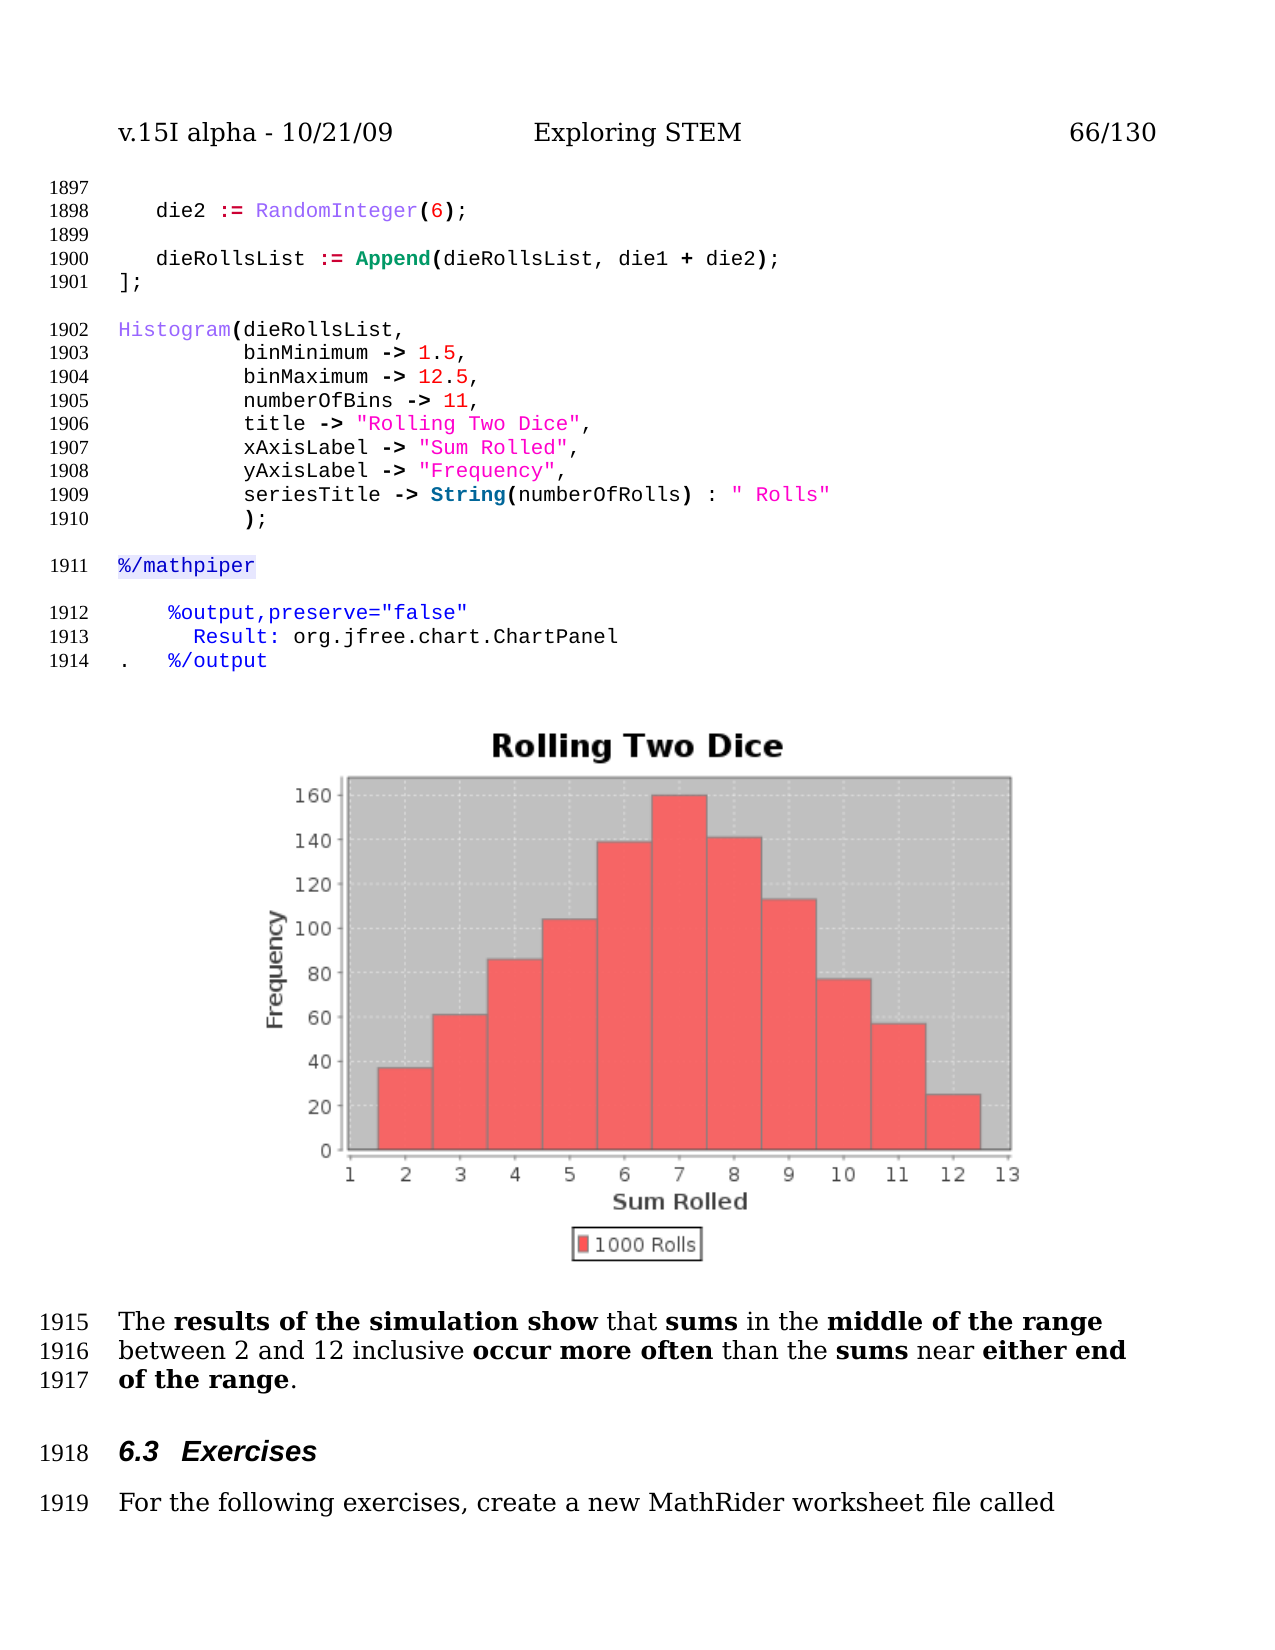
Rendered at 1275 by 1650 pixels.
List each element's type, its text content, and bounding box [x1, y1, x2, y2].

text ]; [118, 271, 1157, 295]
text title -> "Rolling Two Dice", [118, 413, 1157, 437]
text die2 := RandomInteger(6); [118, 200, 1157, 224]
text %/mathpiper [118, 555, 1157, 579]
text yAxisLabel -> "Frequency", [118, 461, 1157, 484]
text binMaximum -> 12.5, [118, 366, 1157, 389]
text xAxisLabel -> "Sum Rolled", [118, 437, 1157, 461]
text numberOfBins -> 11, [118, 389, 1157, 413]
subtitle Exercises [118, 1434, 1157, 1467]
text ); [118, 508, 1157, 531]
text %output,preserve="false" [118, 602, 1157, 626]
text dieRollsList := Append(dieRollsList, die1 + die2); [118, 248, 1157, 271]
text For the following exercises, create a new MathRider worksheet file called [118, 1488, 1157, 1517]
text seriesTitle -> String(numberOfRolls) : " Rolls" [118, 484, 1157, 508]
text binMinimum -> 1.5, [118, 342, 1157, 366]
text Histogram(dieRollsList, [118, 319, 1157, 342]
text Result: org.jfree.chart.ChartPanel [118, 626, 1157, 650]
picture [245, 726, 1030, 1263]
text The results of the simulation show that sums in the middle of the range between 2 and 12 inclusive occur more often than the sums near either end of the range. [118, 1307, 1157, 1395]
text . %/output [118, 650, 1157, 673]
